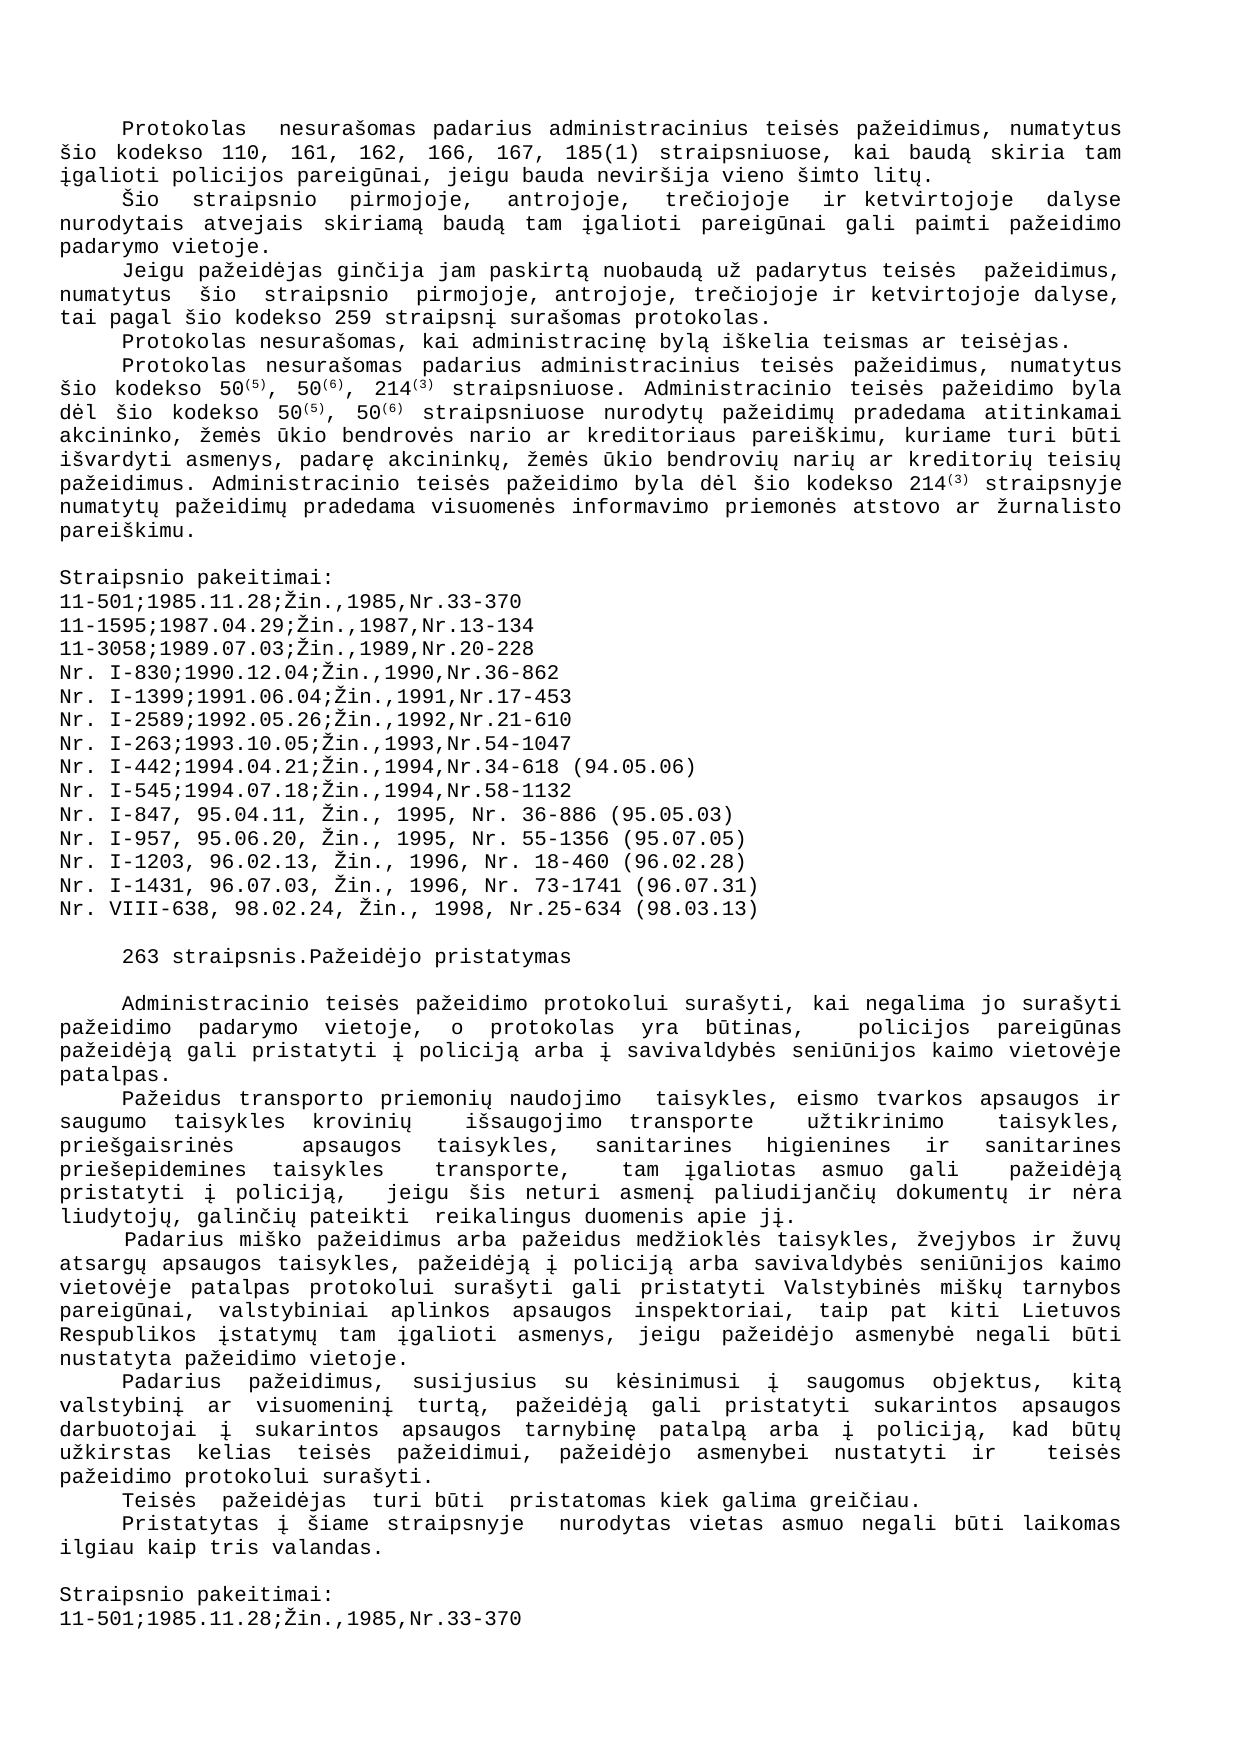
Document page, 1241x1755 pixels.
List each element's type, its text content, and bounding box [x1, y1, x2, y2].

text Nr. VIII-638, 98.02.24, Žin., 1998, Nr.25-634 (98.03.13) [59, 898, 1122, 922]
text 11-3058;1989.07.03;Žin.,1989,Nr.20-228 [59, 638, 1122, 662]
text Nr. I-830;1990.12.04;Žin.,1990,Nr.36-862 [59, 662, 1122, 686]
text Padarius pažeidimus, susijusius su kėsinimusi į saugomus objektus, kitą valstybinį ar visuomeninį turtą, pažeidėją gali pristatyti sukarintos apsaugos darbuotojai į sukarintos apsaugos tarnybinę patalpą arba į policiją, kad būtų užkirstas kelias teisės pažeidimui, pažeidėjo asmenybei nustatyti ir teisės pažeidimo protokolui surašyti. [59, 1371, 1122, 1489]
text Straipsnio pakeitimai: [59, 1584, 1122, 1608]
text Jeigu pažeidėjas ginčija jam paskirtą nuobaudą už padarytus teisės pažeidimus, numatytus šio straipsnio pirmojoje, antrojoje, trečiojoje ir ketvirtojoje dalyse, tai pagal šio kodekso 259 straipsnį surašomas protokolas. [59, 260, 1122, 331]
text Nr. I-957, 95.06.20, Žin., 1995, Nr. 55-1356 (95.07.05) [59, 827, 1122, 851]
text Protokolas nesurašomas padarius administracinius teisės pažeidimus, numatytus šio kodekso 110, 161, 162, 166, 167, 185(1) straipsniuose, kai baudą skiria tam įgalioti policijos pareigūnai, jeigu bauda neviršija vieno šimto litų. [59, 118, 1122, 189]
text Teisės pažeidėjas turi būti pristatomas kiek galima greičiau. [59, 1489, 1122, 1513]
text Nr. I-442;1994.04.21;Žin.,1994,Nr.34-618 (94.05.06) [59, 757, 1122, 780]
text Šio straipsnio pirmojoje, antrojoje, trečiojoje ir ketvirtojoje dalyse nurodytais atvejais skiriamą baudą tam įgalioti pareigūnai gali paimti pažeidimo padarymo vietoje. [59, 189, 1122, 260]
text Padarius miško pažeidimus arba pažeidus medžioklės taisykles, žvejybos ir žuvų atsargų apsaugos taisykles, pažeidėją į policiją arba savivaldybės seniūnijos kaimo vietovėje patalpas protokolui surašyti gali pristatyti Valstybinės miškų tarnybos pareigūnai, valstybiniai aplinkos apsaugos inspektoriai, taip pat kiti Lietuvos Respublikos įstatymų tam įgalioti asmenys, jeigu pažeidėjo asmenybė negali būti nustatyta pažeidimo vietoje. [59, 1229, 1122, 1371]
text Nr. I-1431, 96.07.03, Žin., 1996, Nr. 73-1741 (96.07.31) [59, 875, 1122, 898]
text Nr. I-1203, 96.02.13, Žin., 1996, Nr. 18-460 (96.02.28) [59, 851, 1122, 875]
text Pažeidus transporto priemonių naudojimo taisykles, eismo tvarkos apsaugos ir saugumo taisykles krovinių išsaugojimo transporte užtikrinimo taisykles, priešgaisrinės apsaugos taisykles, sanitarines higienines ir sanitarines priešepidemines taisykles transporte, tam įgaliotas asmuo gali pažeidėją pristatyti į policiją, jeigu šis neturi asmenį paliudijančių dokumentų ir nėra liudytojų, galinčių pateikti reikalingus duomenis apie jį. [59, 1088, 1122, 1229]
text Nr. I-847, 95.04.11, Žin., 1995, Nr. 36-886 (95.05.03) [59, 804, 1122, 827]
text 11-501;1985.11.28;Žin.,1985,Nr.33-370 [59, 1608, 1122, 1631]
text Straipsnio pakeitimai: [59, 567, 1122, 591]
text Administracinio teisės pažeidimo protokolui surašyti, kai negalima jo surašyti pažeidimo padarymo vietoje, o protokolas yra būtinas, policijos pareigūnas pažeidėją gali pristatyti į policiją arba į savivaldybės seniūnijos kaimo vietovėje patalpas. [59, 993, 1122, 1088]
text Protokolas nesurašomas padarius administracinius teisės pažeidimus, numatytus šio kodekso 50(5), 50(6), 214(3) straipsniuose. Administracinio teisės pažeidimo byla dėl šio kodekso 50(5), 50(6) straipsniuose nurodytų pažeidimų pradedama atitinkamai akcininko, žemės ūkio bendrovės nario ar kreditoriaus pareiškimu, kuriame turi būti išvardyti asmenys, padarę akcininkų, žemės ūkio bendrovių narių ar kreditorių teisių pažeidimus. Administracinio teisės pažeidimo byla dėl šio kodekso 214(3) straipsnyje numatytų pažeidimų pradedama visuomenės informavimo priemonės atstovo ar žurnalisto pareiškimu. [59, 354, 1122, 544]
text Nr. I-545;1994.07.18;Žin.,1994,Nr.58-1132 [59, 780, 1122, 804]
text Protokolas nesurašomas, kai administracinę bylą iškelia teismas ar teisėjas. [59, 331, 1122, 354]
text Pristatytas į šiame straipsnyje nurodytas vietas asmuo negali būti laikomas ilgiau kaip tris valandas. [59, 1513, 1122, 1561]
text Nr. I-263;1993.10.05;Žin.,1993,Nr.54-1047 [59, 733, 1122, 757]
text 263 straipsnis.Pažeidėjo pristatymas [59, 946, 1122, 969]
text 11-501;1985.11.28;Žin.,1985,Nr.33-370 [59, 591, 1122, 615]
text Nr. I-2589;1992.05.26;Žin.,1992,Nr.21-610 [59, 709, 1122, 733]
text Nr. I-1399;1991.06.04;Žin.,1991,Nr.17-453 [59, 686, 1122, 709]
text 11-1595;1987.04.29;Žin.,1987,Nr.13-134 [59, 615, 1122, 638]
